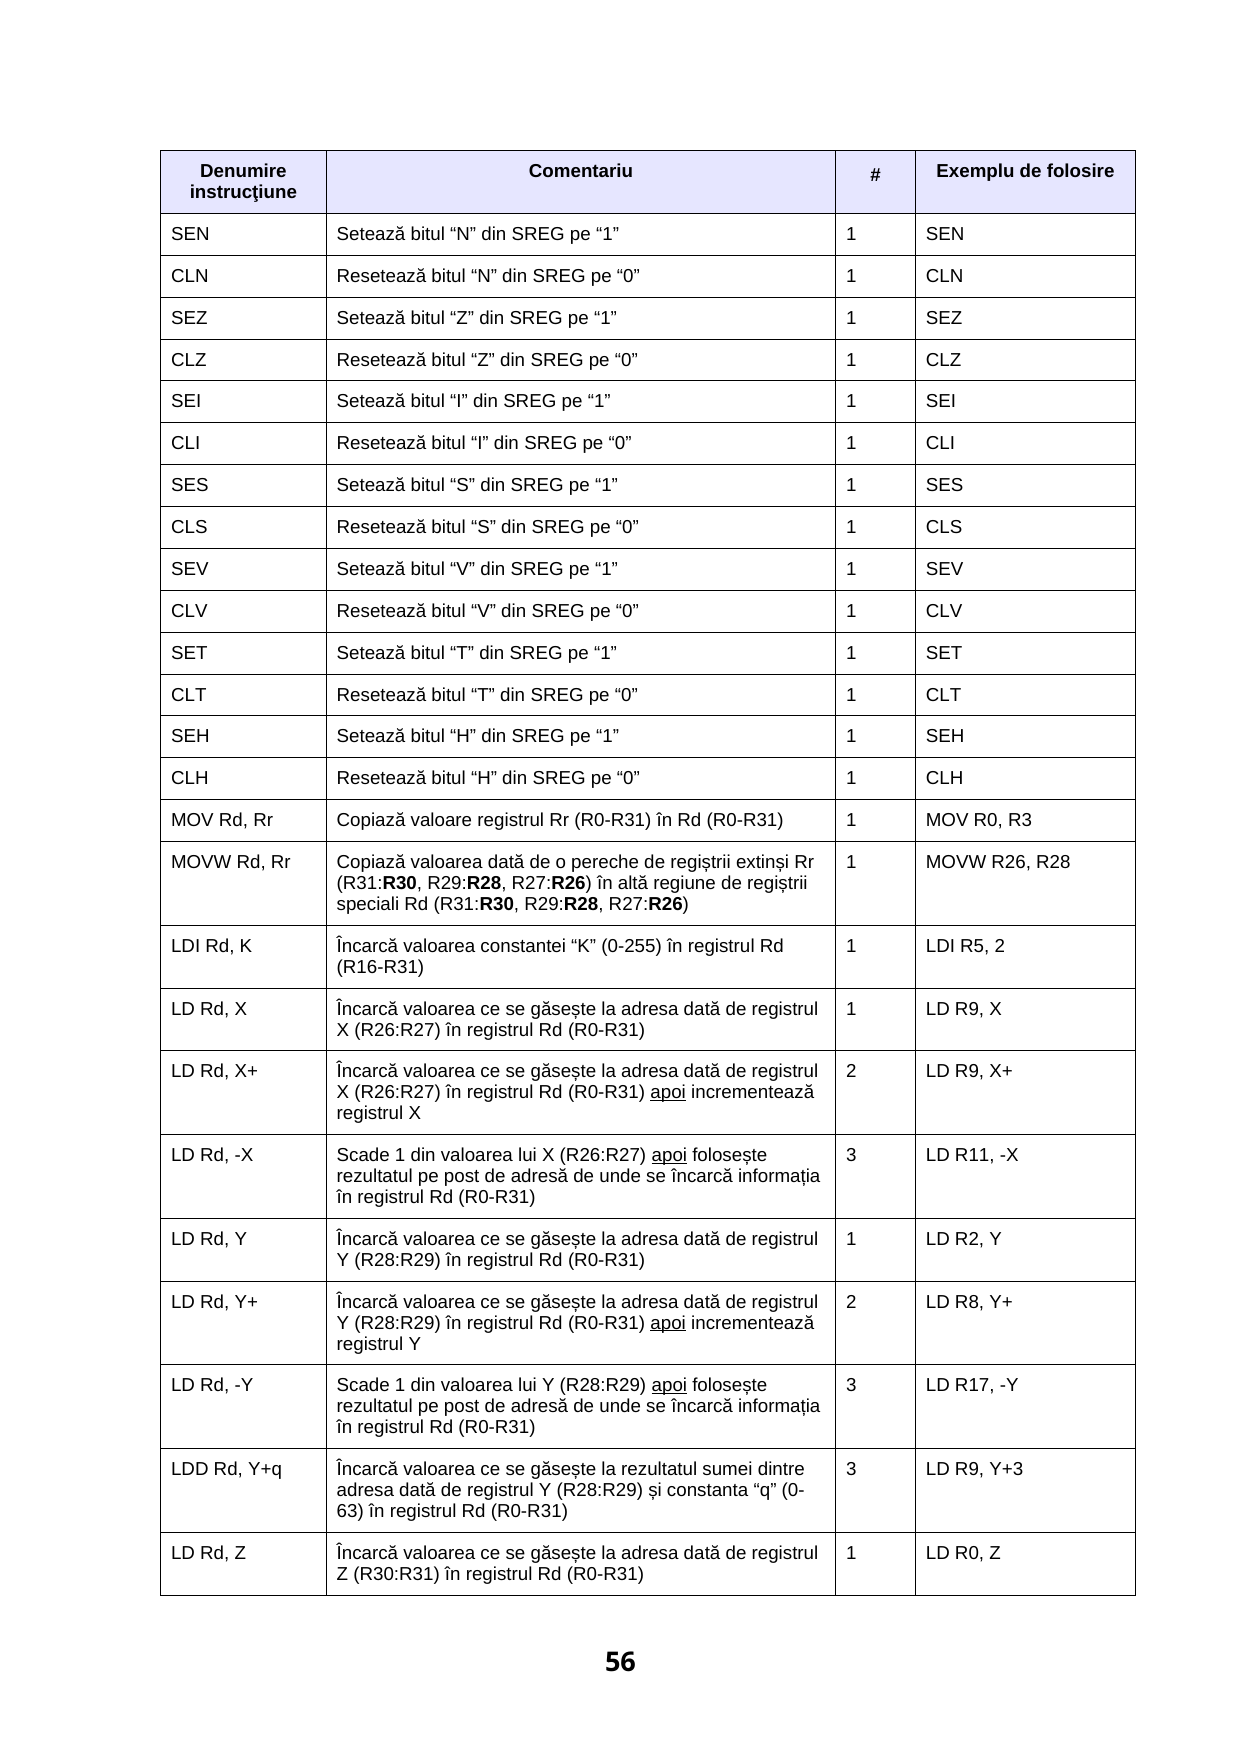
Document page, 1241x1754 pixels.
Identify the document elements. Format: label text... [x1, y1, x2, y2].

table_cell SEZ [161, 298, 326, 338]
table_cell 1 [836, 381, 915, 422]
table_cell MOVW Rd, Rr [161, 842, 326, 925]
table_cell 2 [836, 1051, 915, 1134]
table_cell Resetează bitul “I” din SREG pe “0” [327, 423, 835, 464]
table_cell 1 [836, 633, 915, 673]
table_cell Setează bitul “I” din SREG pe “1” [327, 381, 835, 422]
table_cell LD Rd, -X [161, 1135, 326, 1218]
table_header Exemplu de folosire [916, 151, 1135, 213]
table_cell SEI [161, 381, 326, 422]
table_cell CLV [161, 591, 326, 632]
table_cell Copiază valoare registrul Rr (R0-R31) în Rd (R0-R31) [327, 800, 835, 841]
table_cell 1 [836, 340, 915, 380]
table_cell LD Rd, -Y [161, 1365, 326, 1448]
table_cell Resetează bitul “S” din SREG pe “0” [327, 507, 835, 548]
table_cell 1 [836, 507, 915, 548]
table_cell CLN [161, 256, 326, 297]
table_cell Resetează bitul “Z” din SREG pe “0” [327, 340, 835, 380]
table_cell LD R9, X+ [916, 1051, 1135, 1134]
table_cell SEN [916, 214, 1135, 255]
table_cell Setează bitul “V” din SREG pe “1” [327, 549, 835, 590]
table_cell Setează bitul “T” din SREG pe “1” [327, 633, 835, 673]
table_cell 1 [836, 1219, 915, 1281]
table_cell 1 [836, 842, 915, 925]
table_cell LD R9, X [916, 989, 1135, 1050]
table_cell LD Rd, Y [161, 1219, 326, 1281]
table_cell LD R17, -Y [916, 1365, 1135, 1448]
table_cell Setează bitul “S” din SREG pe “1” [327, 465, 835, 506]
table_cell LD R0, Z [916, 1533, 1135, 1595]
table_cell Încarcă valoarea constantei “K” (0-255) în registrul Rd (R16-R31) [327, 926, 835, 987]
table_cell LD Rd, Y+ [161, 1282, 326, 1364]
table_cell LD R8, Y+ [916, 1282, 1135, 1364]
table_cell 3 [836, 1135, 915, 1218]
table_cell Setează bitul “H” din SREG pe “1” [327, 716, 835, 757]
table_cell LDD Rd, Y+q [161, 1449, 326, 1532]
table_cell Resetează bitul “V” din SREG pe “0” [327, 591, 835, 632]
table_cell Resetează bitul “T” din SREG pe “0” [327, 675, 835, 715]
table_cell MOVW R26, R28 [916, 842, 1135, 925]
table_cell Resetează bitul “N” din SREG pe “0” [327, 256, 835, 297]
table_cell SEH [161, 716, 326, 757]
table_cell LD R9, Y+3 [916, 1449, 1135, 1532]
table_cell CLS [161, 507, 326, 548]
table_cell Copiază valoarea dată de o pereche de regiștrii extinși Rr (R31:R30, R29:R28, R27:R26) în altă regiune de regiștrii speciali Rd (R31:R30, R29:R28, R27:R26) [327, 842, 835, 925]
table_cell 1 [836, 423, 915, 464]
table_cell CLI [161, 423, 326, 464]
table_cell SET [916, 633, 1135, 673]
table_cell SES [161, 465, 326, 506]
table_cell SEV [916, 549, 1135, 590]
table_cell Încarcă valoarea ce se găsește la adresa dată de registrul Y (R28:R29) în registrul Rd (R0-R31) [327, 1219, 835, 1281]
table_cell 1 [836, 716, 915, 757]
table_cell CLH [161, 758, 326, 799]
table_header Denumire instrucţiune [161, 151, 326, 213]
table_cell Încarcă valoarea ce se găsește la adresa dată de registrul X (R26:R27) în registrul Rd (R0-R31) apoi incrementează registrul X [327, 1051, 835, 1134]
table_cell CLT [916, 675, 1135, 715]
table_cell MOV R0, R3 [916, 800, 1135, 841]
table_cell Încarcă valoarea ce se găsește la adresa dată de registrul Y (R28:R29) în registrul Rd (R0-R31) apoi incrementează registrul Y [327, 1282, 835, 1364]
table_cell LD Rd, Z [161, 1533, 326, 1595]
table_cell SEV [161, 549, 326, 590]
table_cell 1 [836, 1533, 915, 1595]
table_cell LDI R5, 2 [916, 926, 1135, 987]
table_cell Scade 1 din valoarea lui X (R26:R27) apoi folosește rezultatul pe post de adresă de unde se încarcă informația în registrul Rd (R0-R31) [327, 1135, 835, 1218]
table_cell 3 [836, 1449, 915, 1532]
table_cell SEN [161, 214, 326, 255]
table_cell LD R11, -X [916, 1135, 1135, 1218]
table_cell CLV [916, 591, 1135, 632]
table_cell LDI Rd, K [161, 926, 326, 987]
table_cell CLT [161, 675, 326, 715]
table_cell 1 [836, 214, 915, 255]
table_cell SES [916, 465, 1135, 506]
table_cell 1 [836, 926, 915, 987]
table_cell 2 [836, 1282, 915, 1364]
table_cell 3 [836, 1365, 915, 1448]
table_cell Resetează bitul “H” din SREG pe “0” [327, 758, 835, 799]
table_cell 1 [836, 591, 915, 632]
table_cell 1 [836, 758, 915, 799]
table_cell Setează bitul “N” din SREG pe “1” [327, 214, 835, 255]
table_cell CLN [916, 256, 1135, 297]
table_cell CLZ [916, 340, 1135, 380]
table_cell CLZ [161, 340, 326, 380]
table_cell 1 [836, 800, 915, 841]
table_cell MOV Rd, Rr [161, 800, 326, 841]
table_cell CLI [916, 423, 1135, 464]
table_cell 1 [836, 256, 915, 297]
table_cell CLS [916, 507, 1135, 548]
table_cell SET [161, 633, 326, 673]
table_cell SEZ [916, 298, 1135, 338]
table_cell LD Rd, X [161, 989, 326, 1050]
table_cell LD Rd, X+ [161, 1051, 326, 1134]
table_cell Încarcă valoarea ce se găsește la adresa dată de registrul X (R26:R27) în registrul Rd (R0-R31) [327, 989, 835, 1050]
table_cell Scade 1 din valoarea lui Y (R28:R29) apoi folosește rezultatul pe post de adresă de unde se încarcă informația în registrul Rd (R0-R31) [327, 1365, 835, 1448]
table_header # [836, 151, 915, 213]
table_cell SEH [916, 716, 1135, 757]
table_cell 1 [836, 298, 915, 338]
table_cell 1 [836, 989, 915, 1050]
table_cell 1 [836, 549, 915, 590]
table_cell LD R2, Y [916, 1219, 1135, 1281]
table_cell SEI [916, 381, 1135, 422]
table_cell Setează bitul “Z” din SREG pe “1” [327, 298, 835, 338]
table_cell Încarcă valoarea ce se găsește la rezultatul sumei dintre adresa dată de registrul Y (R28:R29) și constanta “q” (0-63) în registrul Rd (R0-R31) [327, 1449, 835, 1532]
table_cell Încarcă valoarea ce se găsește la adresa dată de registrul Z (R30:R31) în registrul Rd (R0-R31) [327, 1533, 835, 1595]
table_cell 1 [836, 675, 915, 715]
table_header Comentariu [327, 151, 835, 213]
table_cell CLH [916, 758, 1135, 799]
table_cell 1 [836, 465, 915, 506]
